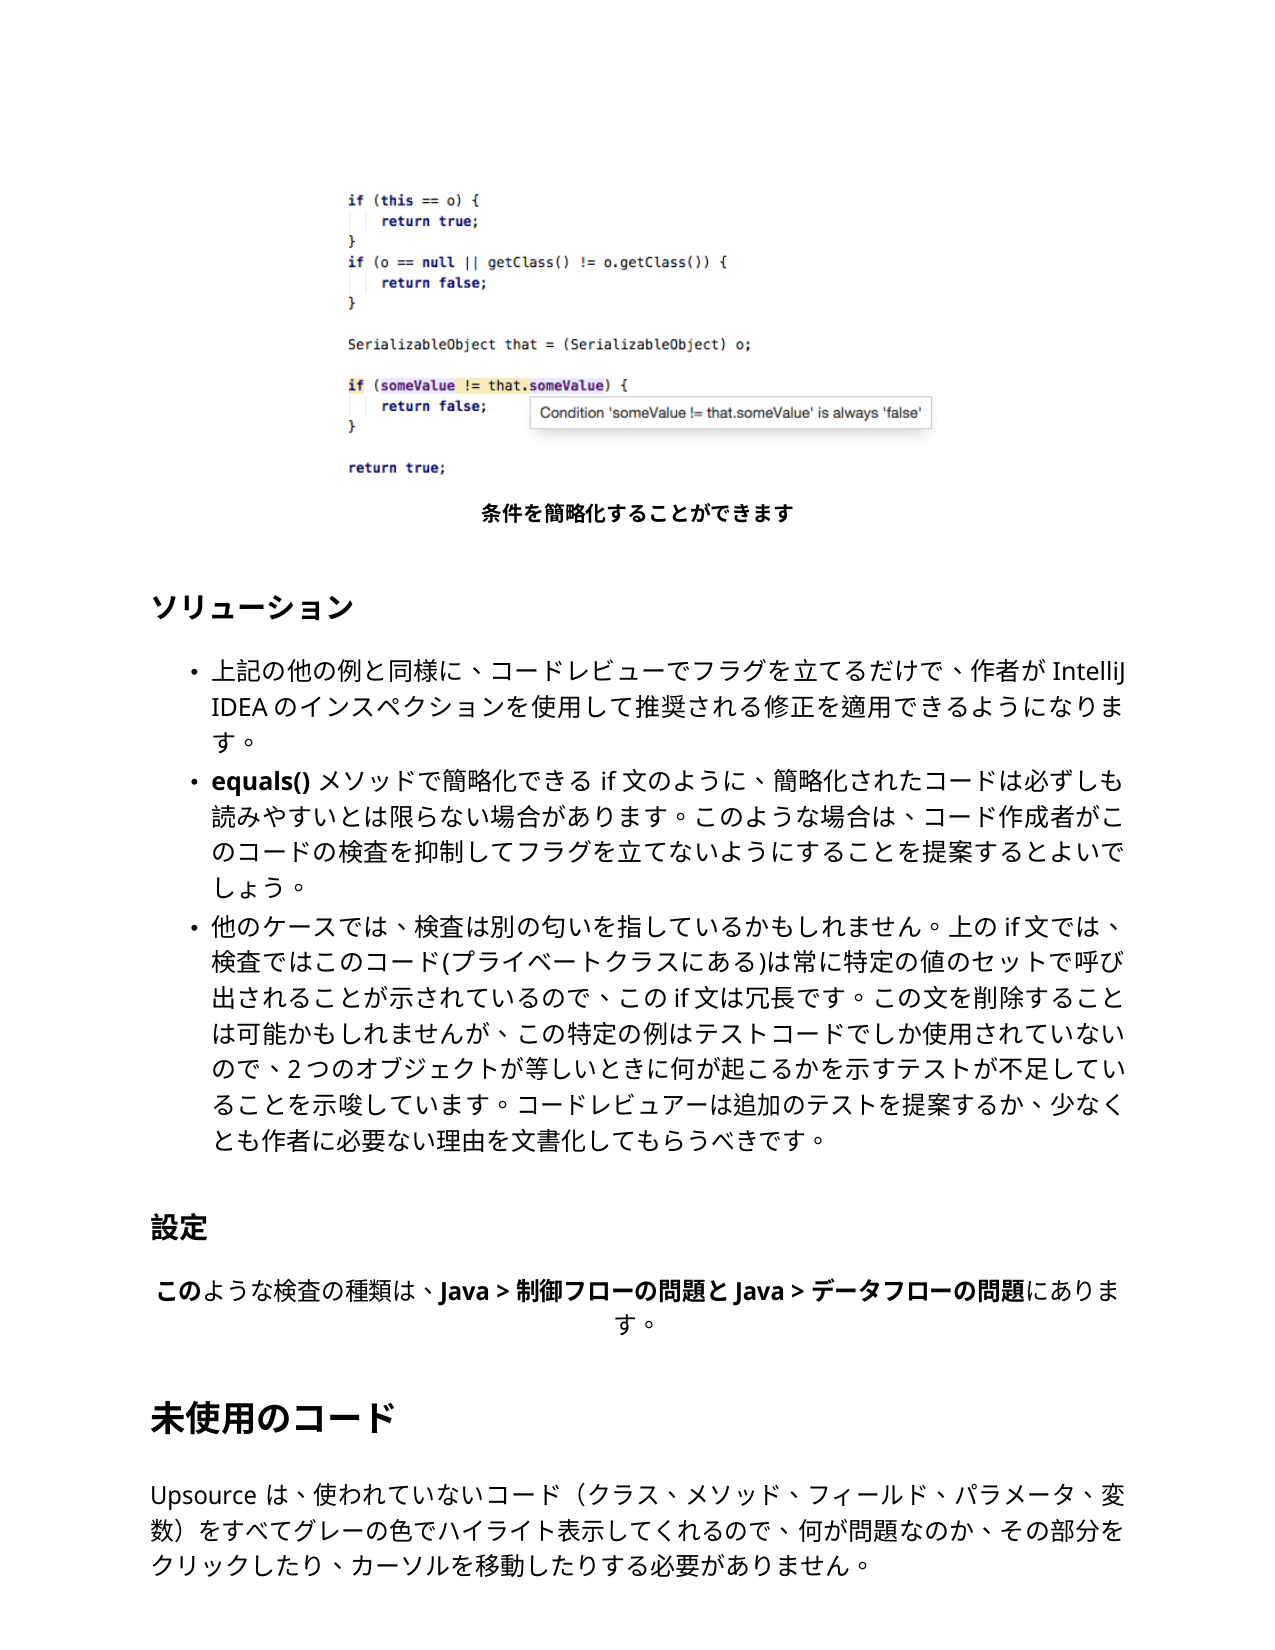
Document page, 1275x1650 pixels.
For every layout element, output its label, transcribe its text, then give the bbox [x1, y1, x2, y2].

text このような検査の種類は、Java > 制御フローの問題とJava > データフローの問題にあります。 [150, 1273, 1124, 1341]
list 上記の他の例と同様に、コードレビューでフラグを立てるだけで、作者がIntelliJ IDEAのインスペクションを使用して推奨される修正を適用できるようになります。 [190, 654, 1126, 759]
subtitle 未使用のコード [150, 1393, 1275, 1442]
list 他のケースでは、検査は別の匂いを指しているかもしれません。上のif文では、検査ではこのコード(プライベートクラスにある)は常に特定の値のセットで呼び出されることが示されているので、このif文は冗長です。この文を削除することは可能かもしれませんが、この特定の例はテストコードでしか使用されていないので、2つのオブジェクトが等しいときに何が起こるかを示すテストが不足していることを示唆しています。コードレビュアーは追加のテストを提案するか、少なくとも作者に必要ない理由を文書化してもらうべきです。 [190, 909, 1126, 1158]
list equals() メソッドで簡略化できる if 文のように、簡略化されたコードは必ずしも読みやすいとは限らない場合があります。このような場合は、コード作成者がこのコードの検査を抑制してフラグを立てないようにすることを提案するとよいでしょう。 [190, 764, 1126, 905]
text Upsource は、使われていないコード（クラス、メソッド、フィールド、パラメータ、変数）をすべてグレーの色でハイライト表示してくれるので、何が問題なのか、その部分をクリックしたり、カーソルを移動したりする必要がありません。 [150, 1478, 1126, 1583]
picture [348, 193, 939, 475]
text 条件を簡略化することができます [151, 499, 1124, 527]
subtitle 設定 [150, 1207, 1275, 1247]
subtitle ソリューション [150, 587, 1275, 627]
